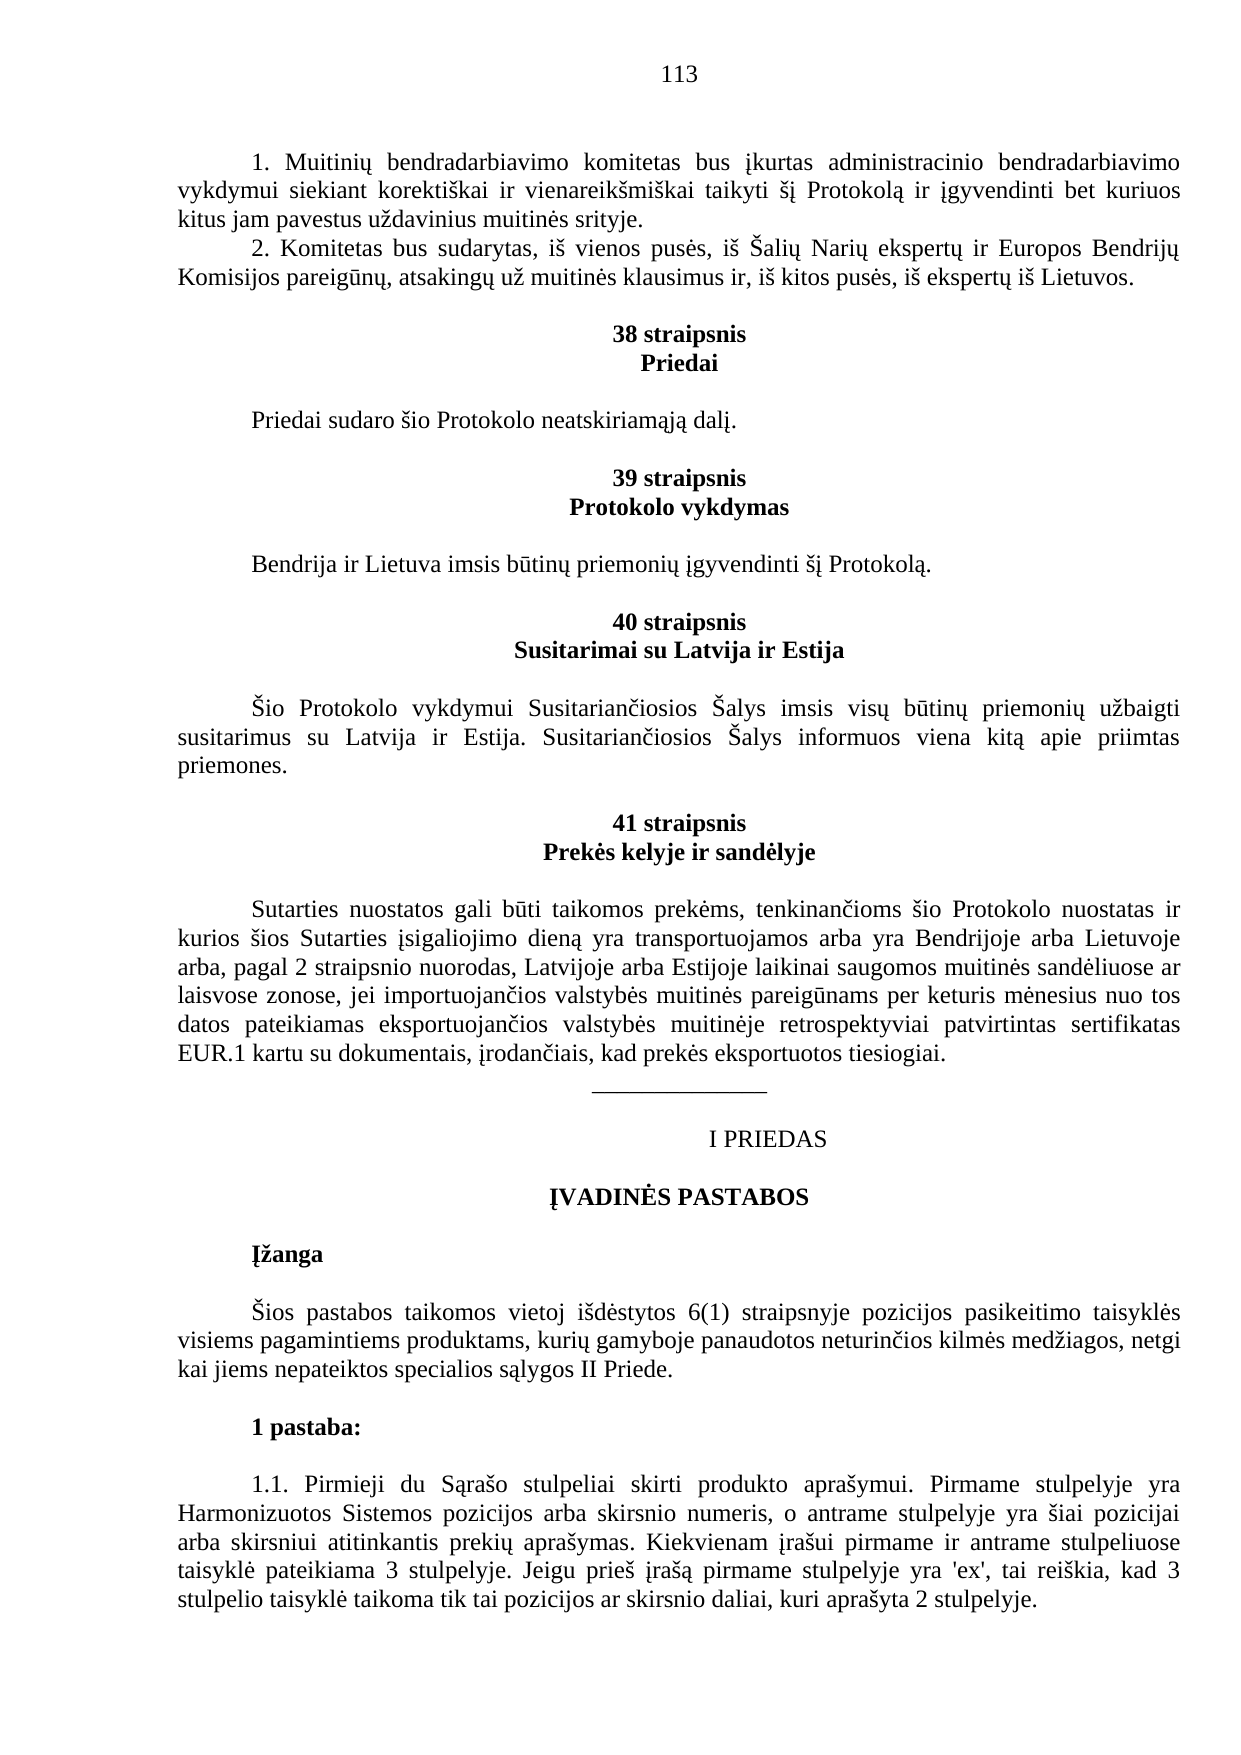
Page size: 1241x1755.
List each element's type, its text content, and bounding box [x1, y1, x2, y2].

text Protokolo vykdymas [177, 492, 1181, 521]
text Priedai [177, 348, 1181, 377]
text Bendrija ir Lietuva imsis būtinų priemonių įgyvendinti šį Protokolą. [177, 549, 1181, 578]
text 38 straipsnis [177, 319, 1181, 348]
text ______________ [177, 1067, 1181, 1096]
text Šios pastabos taikomos vietoj išdėstytos 6(1) straipsnyje pozicijos pasikeitimo taisyklės visiems pagamintiems produktams, kurių gamyboje panaudotos neturinčios kilmės medžiagos, netgi kai jiems nepateiktos specialios sąlygos II Priede. [177, 1297, 1181, 1383]
text 1 pastaba: [177, 1412, 1181, 1441]
text Susitarimai su Latvija ir Estija [177, 636, 1181, 664]
text Priedai sudaro šio Protokolo neatskiriamąją dalį. [177, 406, 1181, 434]
text 1. Muitinių bendradarbiavimo komitetas bus įkurtas administracinio bendradarbiavimo vykdymui siekiant korektiškai ir vienareikšmiškai taikyti šį Protokolą ir įgyvendinti bet kuriuos kitus jam pavestus uždavinius muitinės srityje. [177, 147, 1181, 233]
text Prekės kelyje ir sandėlyje [177, 837, 1181, 866]
text 2. Komitetas bus sudarytas, iš vienos pusės, iš Šalių Narių ekspertų ir Europos Bendrijų Komisijos pareigūnų, atsakingų už muitinės klausimus ir, iš kitos pusės, iš ekspertų iš Lietuvos. [177, 233, 1181, 291]
text 39 straipsnis [177, 463, 1181, 492]
text Šio Protokolo vykdymui Susitariančiosios Šalys imsis visų būtinų priemonių užbaigti susitarimus su Latvija ir Estija. Susitariančiosios Šalys informuos viena kitą apie priimtas priemones. [177, 693, 1181, 779]
text ĮVADINĖS PASTABOS [177, 1182, 1181, 1211]
text I PRIEDAS [177, 1124, 1181, 1153]
text 40 straipsnis [177, 607, 1181, 636]
text Sutarties nuostatos gali būti taikomos prekėms, tenkinančioms šio Protokolo nuostatas ir kurios šios Sutarties įsigaliojimo dieną yra transportuojamos arba yra Bendrijoje arba Lietuvoje arba, pagal 2 straipsnio nuorodas, Latvijoje arba Estijoje laikinai saugomos muitinės sandėliuose ar laisvose zonose, jei importuojančios valstybės muitinės pareigūnams per keturis mėnesius nuo tos datos pateikiamas eksportuojančios valstybės muitinėje retrospektyviai patvirtintas sertifikatas EUR.1 kartu su dokumentais, įrodančiais, kad prekės eksportuotos tiesiogiai. [177, 894, 1181, 1067]
text Įžanga [177, 1239, 1181, 1268]
text 41 straipsnis [177, 808, 1181, 837]
text 1.1. Pirmieji du Sąrašo stulpeliai skirti produkto aprašymui. Pirmame stulpelyje yra Harmonizuotos Sistemos pozicijos arba skirsnio numeris, o antrame stulpelyje yra šiai pozicijai arba skirsniui atitinkantis prekių aprašymas. Kiekvienam įrašui pirmame ir antrame stulpeliuose taisyklė pateikiama 3 stulpelyje. Jeigu prieš įrašą pirmame stulpelyje yra 'ex', tai reiškia, kad 3 stulpelio taisyklė taikoma tik tai pozicijos ar skirsnio daliai, kuri aprašyta 2 stulpelyje. [177, 1469, 1181, 1613]
